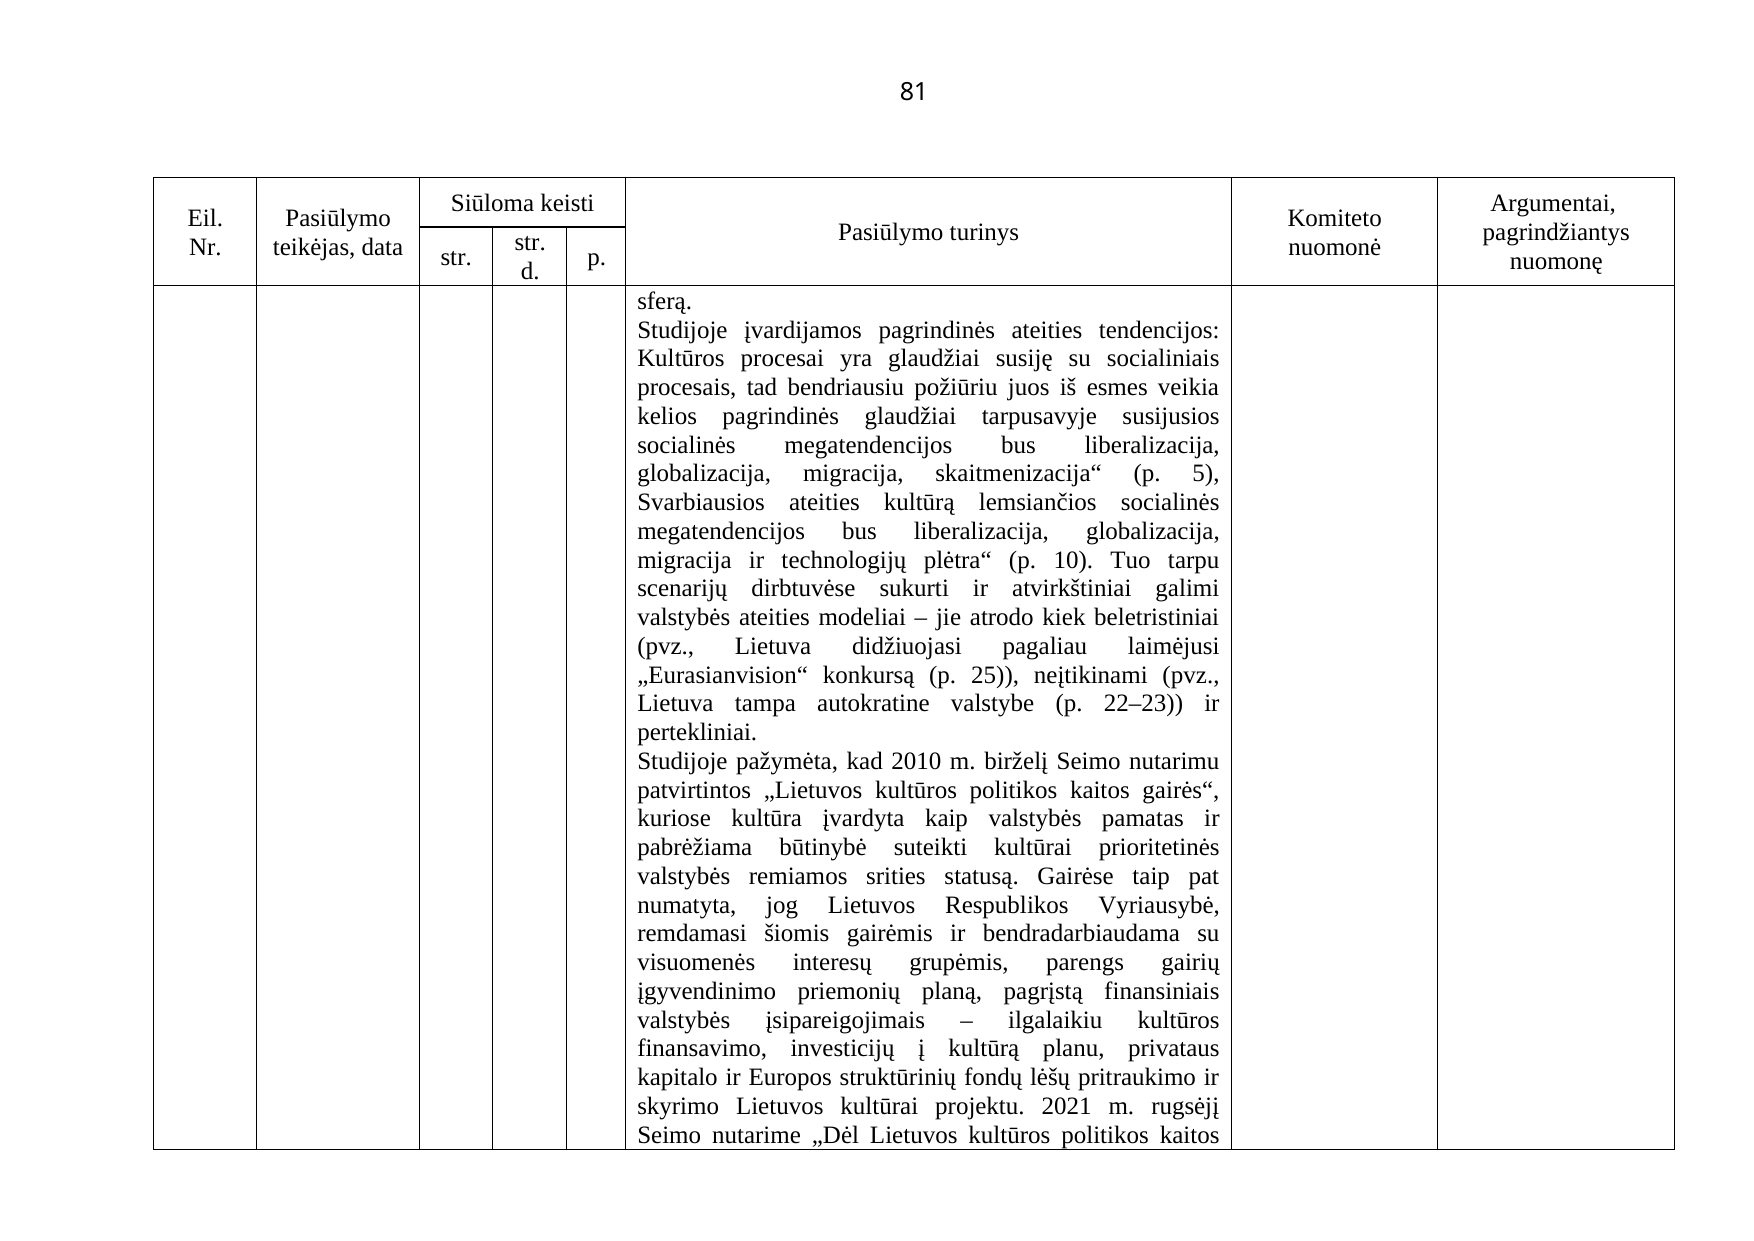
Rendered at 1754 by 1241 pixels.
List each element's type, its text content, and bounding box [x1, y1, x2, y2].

table_cell [1232, 286, 1437, 1148]
table_header Eil. Nr. [154, 178, 256, 285]
table_cell [154, 286, 256, 1148]
table_cell str. d. [493, 228, 566, 285]
table_cell [257, 286, 419, 1148]
table_header Pasiūlymo turinys [626, 178, 1231, 285]
table_cell [567, 286, 625, 1148]
table_cell [493, 286, 566, 1148]
table_cell [420, 286, 492, 1148]
table_cell sferą. Studijoje įvardijamos pagrindinės ateities tendencijos: Kultūros procesai yra glaudžiai susiję su socialiniais procesais, tad bendriausiu požiūriu juos iš esmes veikia kelios pagrindinės glaudžiai tarpusavyje susijusios socialinės megatendencijos bus liberalizacija, globalizacija, migracija, skaitmenizacija“ (p. 5), Svarbiausios ateities kultūrą lemsiančios socialinės megatendencijos bus liberalizacija, globalizacija, migracija ir technologijų plėtra“ (p. 10). Tuo tarpu scenarijų dirbtuvėse sukurti ir atvirkštiniai galimi valstybės ateities modeliai – jie atrodo kiek beletristiniai (pvz., Lietuva didžiuojasi pagaliau laimėjusi „Eurasianvision“ konkursą (p. 25)), neįtikinami (pvz., Lietuva tampa autokratine valstybe (p. 22–23)) ir pertekliniai. Studijoje pažymėta, kad 2010 m. birželį Seimo nutarimu patvirtintos „Lietuvos kultūros politikos kaitos gairės“, kuriose kultūra įvardyta kaip valstybės pamatas ir pabrėžiama būtinybė suteikti kultūrai prioritetinės valstybės remiamos srities statusą. Gairėse taip pat numatyta, jog Lietuvos Respublikos Vyriausybė, remdamasi šiomis gairėmis ir bendradarbiaudama su visuomenės interesų grupėmis, parengs gairių įgyvendinimo priemonių planą, pagrįstą finansiniais valstybės įsipareigojimais – ilgalaikiu kultūros finansavimo, investicijų į kultūrą planu, privataus kapitalo ir Europos struktūrinių fondų lėšų pritraukimo ir skyrimo Lietuvos kultūrai projektu. 2021 m. rugsėjį Seimo nutarime „Dėl Lietuvos kultūros politikos kaitos [626, 286, 1231, 1148]
table_header Pasiūlymo teikėjas, data [257, 178, 419, 285]
table_cell [1438, 286, 1674, 1148]
table_cell str. [420, 228, 492, 285]
table_cell p. [567, 228, 625, 285]
table_header Siūloma keisti [420, 178, 625, 226]
table_header Komiteto nuomonė [1232, 178, 1437, 285]
table_header Argumentai, pagrindžiantys nuomonę [1438, 178, 1674, 285]
